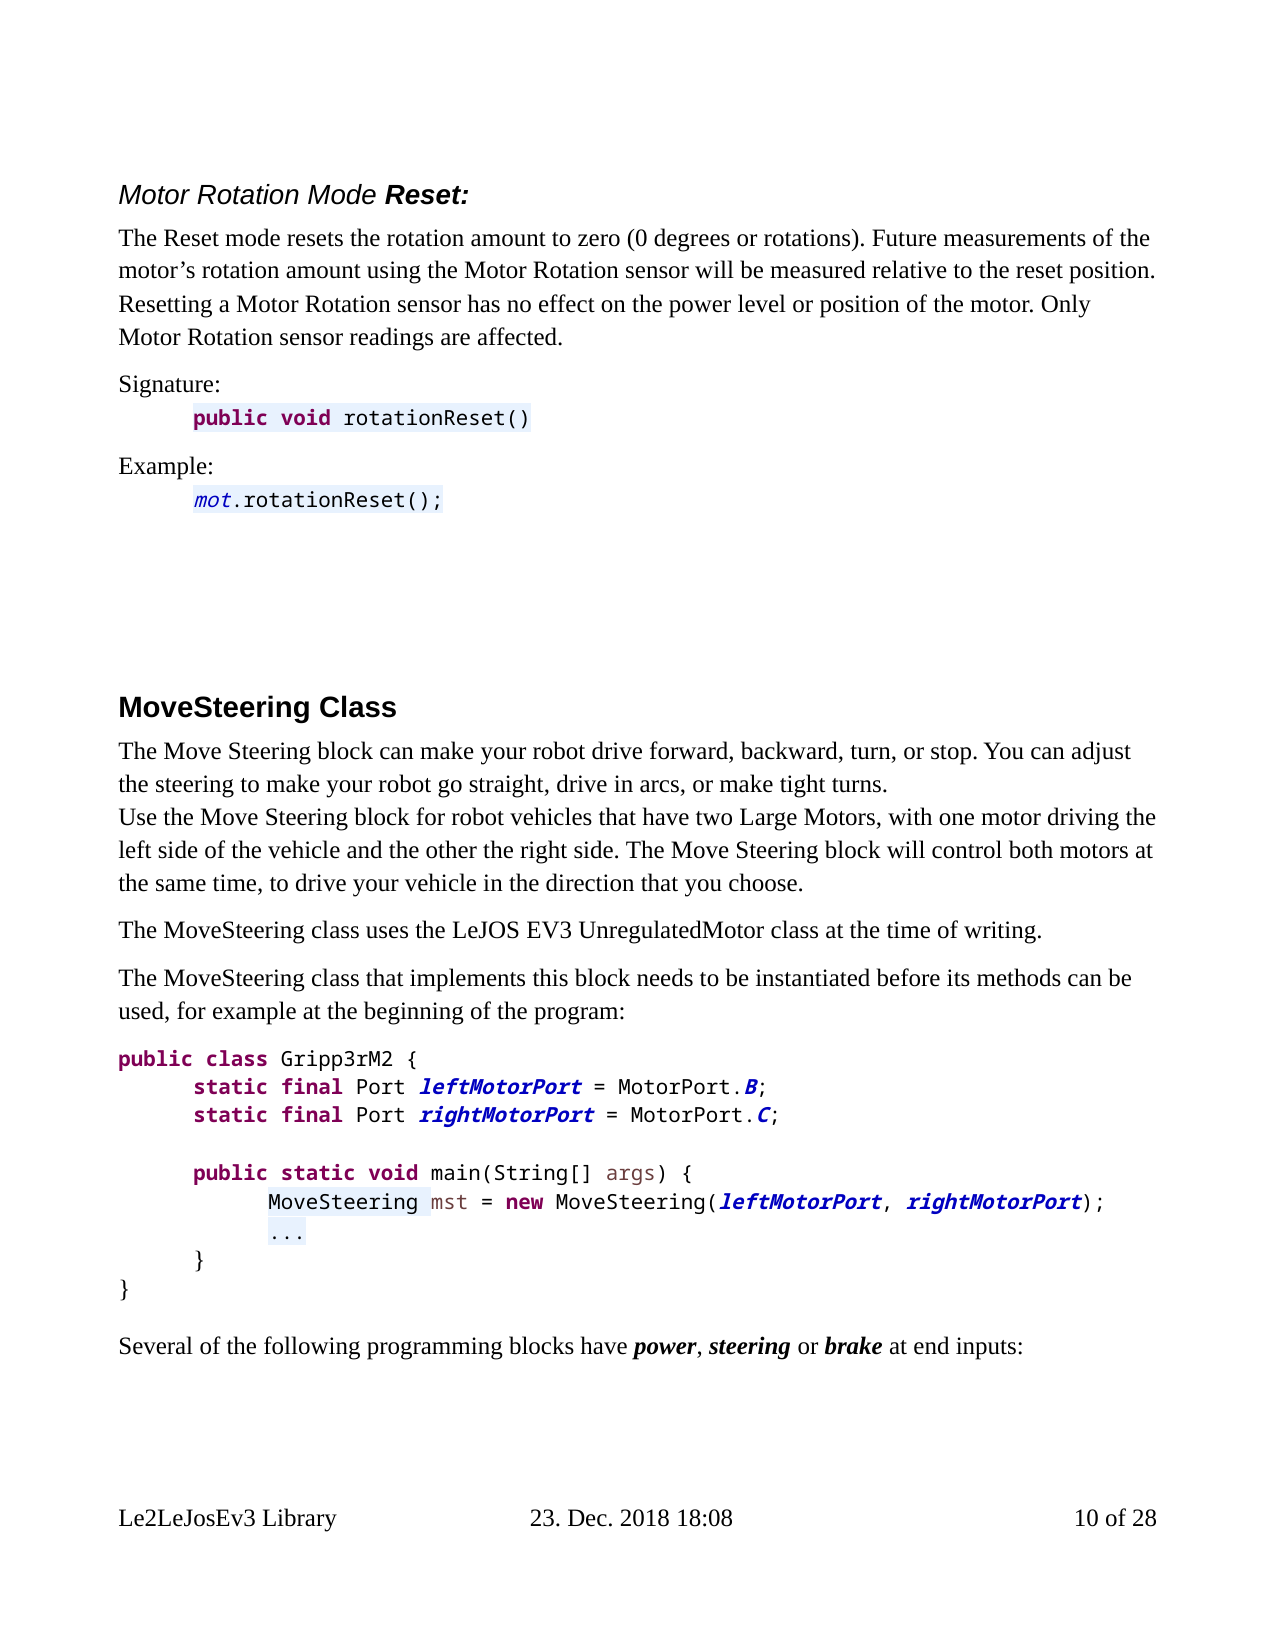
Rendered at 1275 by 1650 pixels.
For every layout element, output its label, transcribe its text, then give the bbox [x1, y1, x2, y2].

text The Move Steering block can make your robot drive forward, backward, turn, or stop. You can adjust the steering to make your robot go straight, drive in arcs, or make tight turns. Use the Move Steering block for robot vehicles that have two Large Motors, with one motor driving the left side of the vehicle and the other the right side. The Move Steering block will control both motors at the same time, to drive your vehicle in the direction that you choose. [118, 736, 1157, 897]
text } [118, 1245, 1157, 1274]
subtitle Motor Rotation Mode Reset: [118, 178, 1157, 210]
text ... [118, 1216, 1157, 1245]
text public static void main(String[] args) { [118, 1158, 1157, 1186]
text Signature: public void rotationReset() [118, 369, 1157, 432]
text The MoveSteering class uses the LeJOS EV3 UnregulatedMotor class at the time of writing. [118, 916, 1157, 944]
text } [118, 1274, 1157, 1303]
text The MoveSteering class that implements this block needs to be instantiated before its methods can be used, for example at the beginning of the program: [118, 963, 1157, 1025]
text Example: mot.rotationReset(); [118, 451, 1157, 513]
text public class Gripp3rM2 { [118, 1044, 1157, 1072]
text MoveSteering mst = new MoveSteering(leftMotorPort, rightMotorPort); [118, 1186, 1157, 1216]
text Several of the following programming blocks have power, steering or brake at end inputs: [118, 1331, 1157, 1360]
text The Reset mode resets the rotation amount to zero (0 degrees or rotations). Future measurements of the motor’s rotation amount using the Motor Rotation sensor will be measured relative to the reset position. Resetting a Motor Rotation sensor has no effect on the power level or position of the motor. Only Motor Rotation sensor readings are affected. [118, 223, 1157, 350]
subtitle MoveSteering Class [118, 689, 1157, 723]
text static final Port leftMotorPort = MotorPort.B; [118, 1072, 1157, 1101]
text static final Port rightMotorPort = MotorPort.C; [118, 1101, 1157, 1129]
